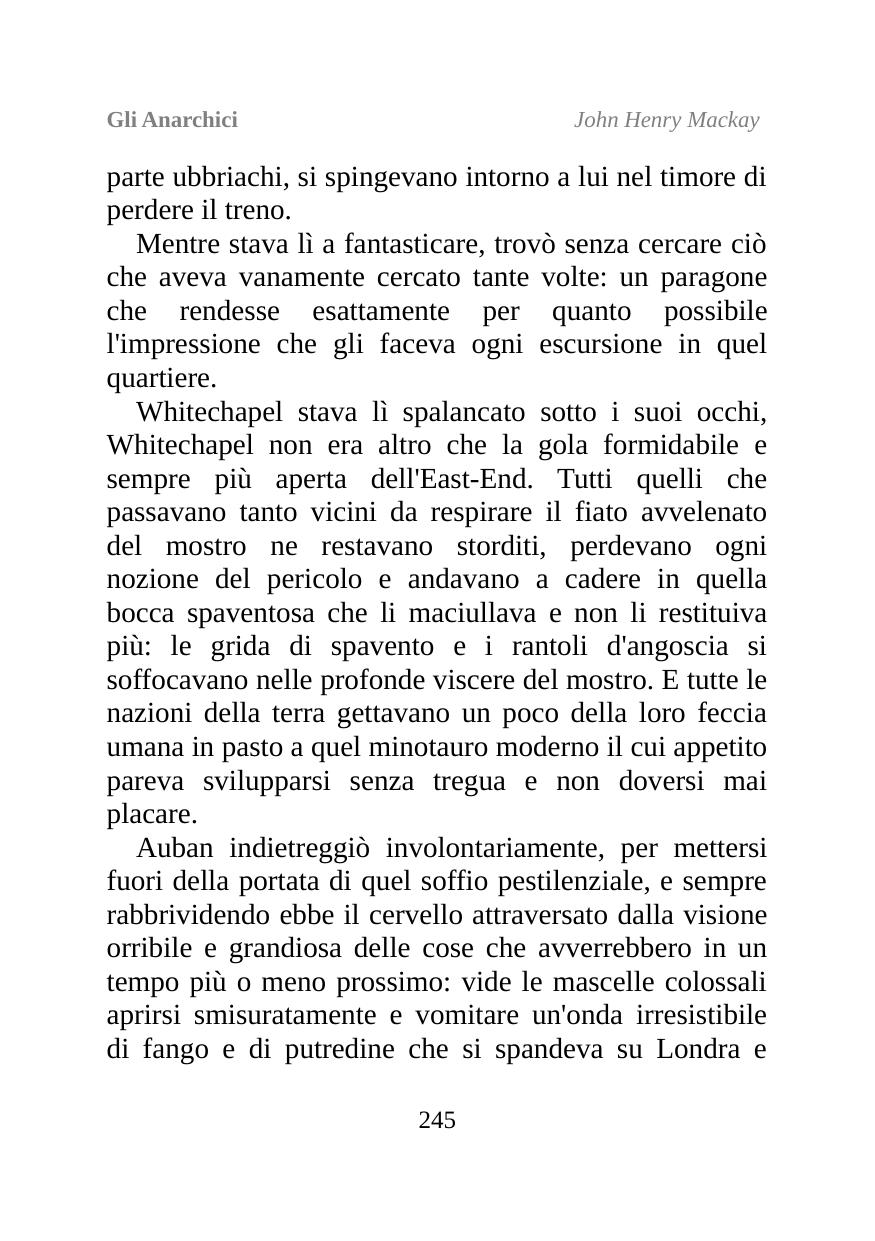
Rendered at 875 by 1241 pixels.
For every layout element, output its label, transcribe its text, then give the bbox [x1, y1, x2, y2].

text parte ubbriachi, si spingevano intorno a lui nel timore di perdere il treno. [106, 159, 768, 226]
text Auban indietreggiò involontariamente, per mettersi fuori della portata di quel soffio pestilenziale, e sempre rabbrividendo ebbe il cervello attraversato dalla visione orribile e grandiosa delle cose che avverrebbero in un tempo più o meno prossimo: vide le mascelle colossali aprirsi smisuratamente e vomitare un'onda irresistibile di fango e di putredine che si spandeva su Londra e [106, 830, 768, 1064]
text Whitechapel stava lì spalancato sotto i suoi occhi, Whitechapel non era altro che la gola formidabile e sempre più aperta dell'East-End. Tutti quelli che passavano tanto vicini da respirare il fiato avvelenato del mostro ne restavano storditi, perdevano ogni nozione del pericolo e andavano a cadere in quella bocca spaventosa che li maciullava e non li restituiva più: le grida di spavento e i rantoli d'angoscia si soffocavano nelle profonde viscere del mostro. E tutte le nazioni della terra gettavano un poco della loro feccia umana in pasto a quel minotauro moderno il cui appetito pareva svilupparsi senza tregua e non doversi mai placare. [106, 394, 768, 830]
text Mentre stava lì a fantasticare, trovò senza cercare ciò che aveva vanamente cercato tante volte: un paragone che rendesse esattamente per quanto possibile l'impressione che gli faceva ogni escursione in quel quartiere. [106, 226, 768, 394]
